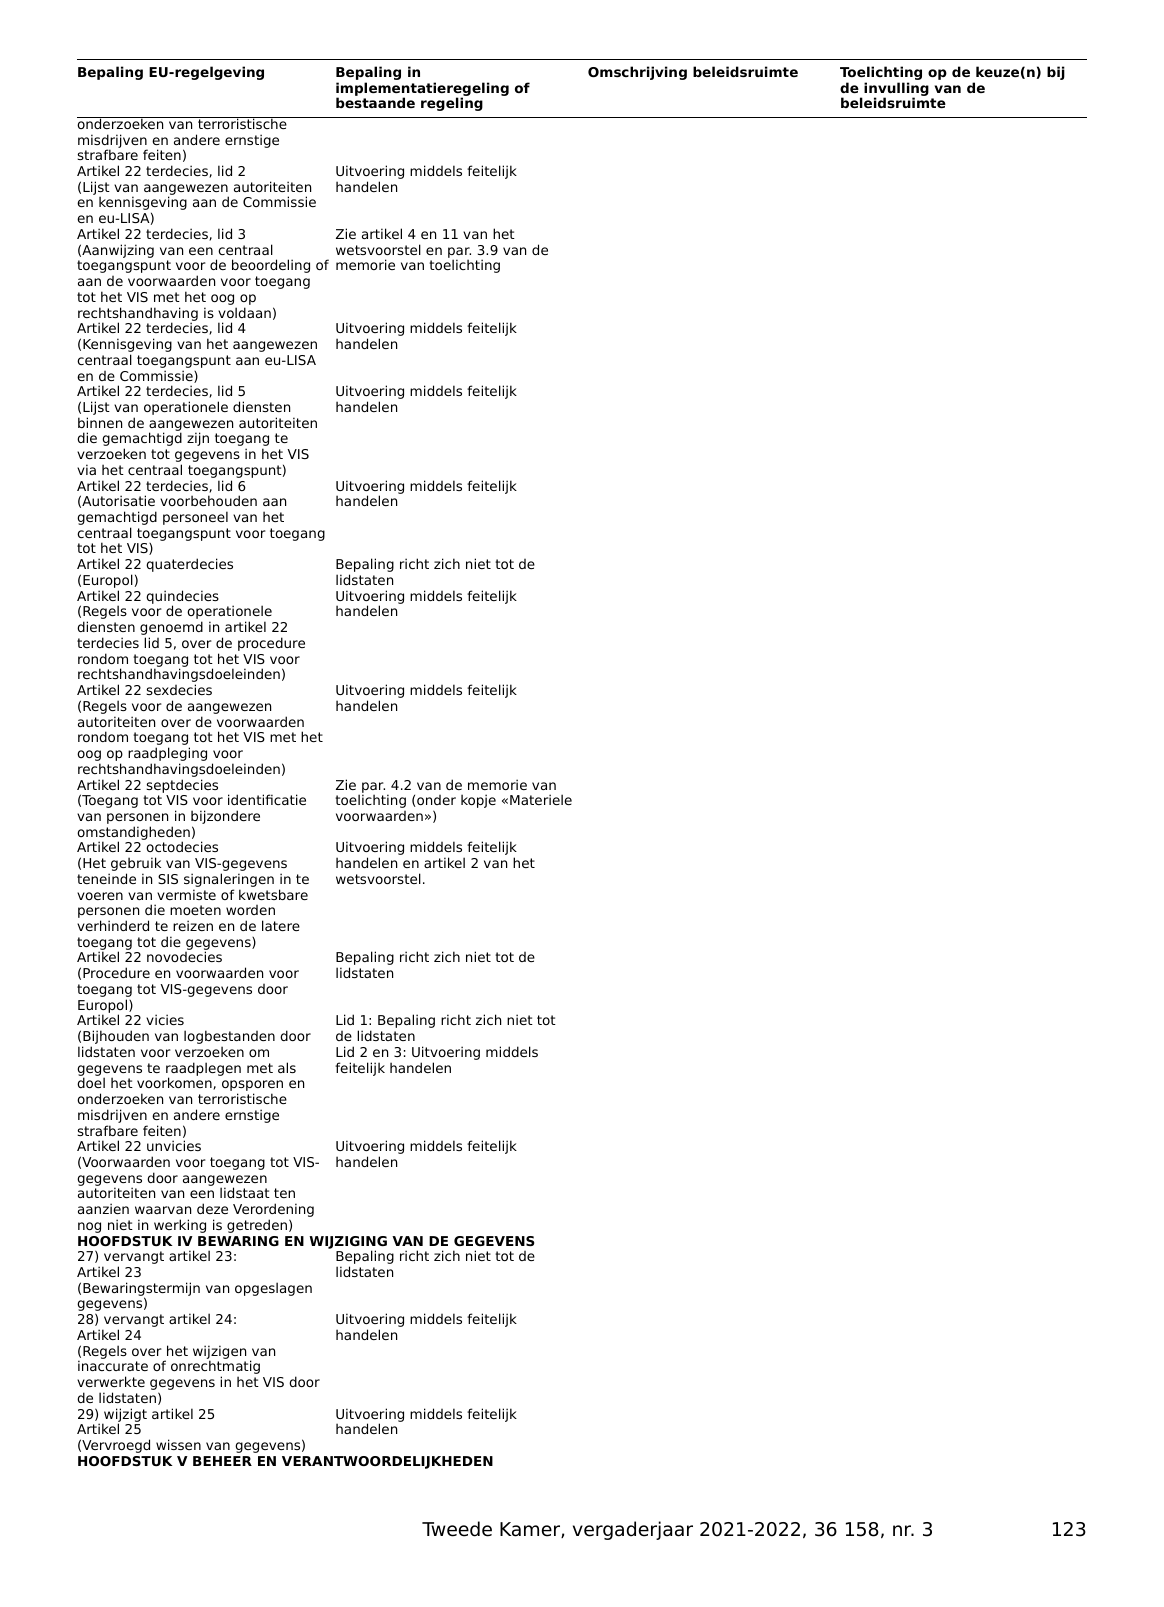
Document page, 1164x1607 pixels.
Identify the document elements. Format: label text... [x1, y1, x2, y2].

table_cell 28) vervangt artikel 24: Artikel 24 (Regels over het wijzigen van inaccurate of onrechtmatig verwerkte gegevens in het VIS door de lidstaten) [77, 1312, 329, 1406]
table_cell Artikel 22 sexdecies (Regels voor de aangewezen autoriteiten over de voorwaarden rondom toegang tot het VIS met het oog op raadpleging voor rechtshandhavingsdoeleinden) [77, 683, 329, 777]
table_cell [834, 777, 1087, 840]
table_cell onderzoeken van terroristische misdrijven en andere ernstige strafbare feiten) [77, 118, 329, 164]
table_cell Uitvoering middels feitelijk handelen [329, 1312, 582, 1406]
table_cell Artikel 22 octodecies (Het gebruik van VIS-gegevens teneinde in SIS signaleringen in te voeren van vermiste of kwetsbare personen die moeten worden verhinderd te reizen en de latere toegang tot die gegevens) [77, 840, 329, 950]
table_cell Zie par. 4.2 van de memorie van toelichting (onder kopje «Materiele voorwaarden») [329, 777, 582, 840]
table_cell 29) wijzigt artikel 25 Artikel 25 (Vervroegd wissen van gegevens) [77, 1406, 329, 1454]
table_cell Uitvoering middels feitelijk handelen [329, 384, 582, 478]
table_cell [582, 479, 834, 557]
table_cell [834, 840, 1087, 950]
table_cell [582, 777, 834, 840]
table_cell [834, 384, 1087, 478]
table_cell [582, 1406, 834, 1454]
table_cell [834, 1406, 1087, 1454]
table_cell Artikel 22 novodecies (Procedure en voorwaarden voor toegang tot VIS-gegevens door Europol) [77, 950, 329, 1013]
table_cell [834, 683, 1087, 777]
table_header Omschrijving beleidsruimte [582, 60, 834, 117]
table_cell Artikel 22 terdecies, lid 6 (Autorisatie voorbehouden aan gemachtigd personeel van het centraal toegangspunt voor toegang tot het VIS) [77, 479, 329, 557]
table_cell [834, 227, 1087, 321]
table_cell Uitvoering middels feitelijk handelen [329, 1406, 582, 1454]
table_cell [582, 118, 834, 164]
table_cell [834, 557, 1087, 588]
table_cell [834, 321, 1087, 384]
table_cell [834, 1139, 1087, 1233]
table_cell Artikel 22 unvicies (Voorwaarden voor toegang tot VIS-gegevens door aangewezen autoriteiten van een lidstaat ten aanzien waarvan deze Verordening nog niet in werking is getreden) [77, 1139, 329, 1233]
table_cell [834, 118, 1087, 164]
table_cell [582, 950, 834, 1013]
table_cell [834, 164, 1087, 227]
table_cell [582, 1013, 834, 1139]
table_cell Artikel 22 terdecies, lid 5 (Lijst van operationele diensten binnen de aangewezen autoriteiten die gemachtigd zijn toegang te verzoeken tot gegevens in het VIS via het centraal toegangspunt) [77, 384, 329, 478]
table_cell Uitvoering middels feitelijk handelen [329, 683, 582, 777]
table_cell Lid 1: Bepaling richt zich niet tot de lidstaten Lid 2 en 3: Uitvoering middels feitelijk handelen [329, 1013, 582, 1139]
table_cell [834, 1249, 1087, 1312]
table_cell Bepaling richt zich niet tot de lidstaten [329, 950, 582, 1013]
table_cell Artikel 22 septdecies (Toegang tot VIS voor identificatie van personen in bijzondere omstandigheden) [77, 777, 329, 840]
table_cell [834, 479, 1087, 557]
table_cell Artikel 22 terdecies, lid 2 (Lijst van aangewezen autoriteiten en kennisgeving aan de Commissie en eu-LISA) [77, 164, 329, 227]
table_cell Artikel 22 terdecies, lid 3 (Aanwijzing van een centraal toegangspunt voor de beoordeling of aan de voorwaarden voor toegang tot het VIS met het oog op rechtshandhaving is voldaan) [77, 227, 329, 321]
table_cell [582, 321, 834, 384]
table_header Toelichting op de keuze(n) bij de invulling van de beleidsruimte [834, 60, 1087, 117]
table_cell 27) vervangt artikel 23: Artikel 23 (Bewaringstermijn van opgeslagen gegevens) [77, 1249, 329, 1312]
table_cell [582, 683, 834, 777]
table_cell HOOFDSTUK V BEHEER EN VERANTWOORDELIJKHEDEN [77, 1454, 1087, 1469]
table_cell Artikel 22 quindecies (Regels voor de operationele diensten genoemd in artikel 22 terdecies lid 5, over de procedure rondom toegang tot het VIS voor rechtshandhavingsdoeleinden) [77, 589, 329, 683]
table_cell [582, 557, 834, 588]
table_cell [582, 164, 834, 227]
table_cell [834, 950, 1087, 1013]
table_header Bepaling EU-regelgeving [77, 60, 329, 117]
table_cell Uitvoering middels feitelijk handelen [329, 1139, 582, 1233]
table_cell [834, 1312, 1087, 1406]
table_cell [582, 227, 834, 321]
table_cell Bepaling richt zich niet tot de lidstaten [329, 1249, 582, 1312]
table_cell Uitvoering middels feitelijk handelen en artikel 2 van het wetsvoorstel. [329, 840, 582, 950]
table_cell Artikel 22 quaterdecies (Europol) [77, 557, 329, 588]
table_cell [582, 1139, 834, 1233]
table_cell Uitvoering middels feitelijk handelen [329, 321, 582, 384]
table_cell [582, 840, 834, 950]
table_cell HOOFDSTUK IV BEWARING EN WIJZIGING VAN DE GEGEVENS [77, 1234, 1087, 1249]
table_cell [834, 1013, 1087, 1139]
table_cell Artikel 22 vicies (Bijhouden van logbestanden door lidstaten voor verzoeken om gegevens te raadplegen met als doel het voorkomen, opsporen en onderzoeken van terroristische misdrijven en andere ernstige strafbare feiten) [77, 1013, 329, 1139]
table_header Bepaling in implementatieregeling of bestaande regeling [329, 60, 582, 117]
table_cell [582, 1312, 834, 1406]
table_cell Uitvoering middels feitelijk handelen [329, 589, 582, 683]
table_cell Bepaling richt zich niet tot de lidstaten [329, 557, 582, 588]
table_cell [582, 384, 834, 478]
table_cell Uitvoering middels feitelijk handelen [329, 164, 582, 227]
table_cell Zie artikel 4 en 11 van het wetsvoorstel en par. 3.9 van de memorie van toelichting [329, 227, 582, 321]
table_cell [582, 1249, 834, 1312]
table_cell [329, 118, 582, 164]
table_cell [834, 589, 1087, 683]
table_cell Artikel 22 terdecies, lid 4 (Kennisgeving van het aangewezen centraal toegangspunt aan eu-LISA en de Commissie) [77, 321, 329, 384]
table_cell Uitvoering middels feitelijk handelen [329, 479, 582, 557]
table_cell [582, 589, 834, 683]
